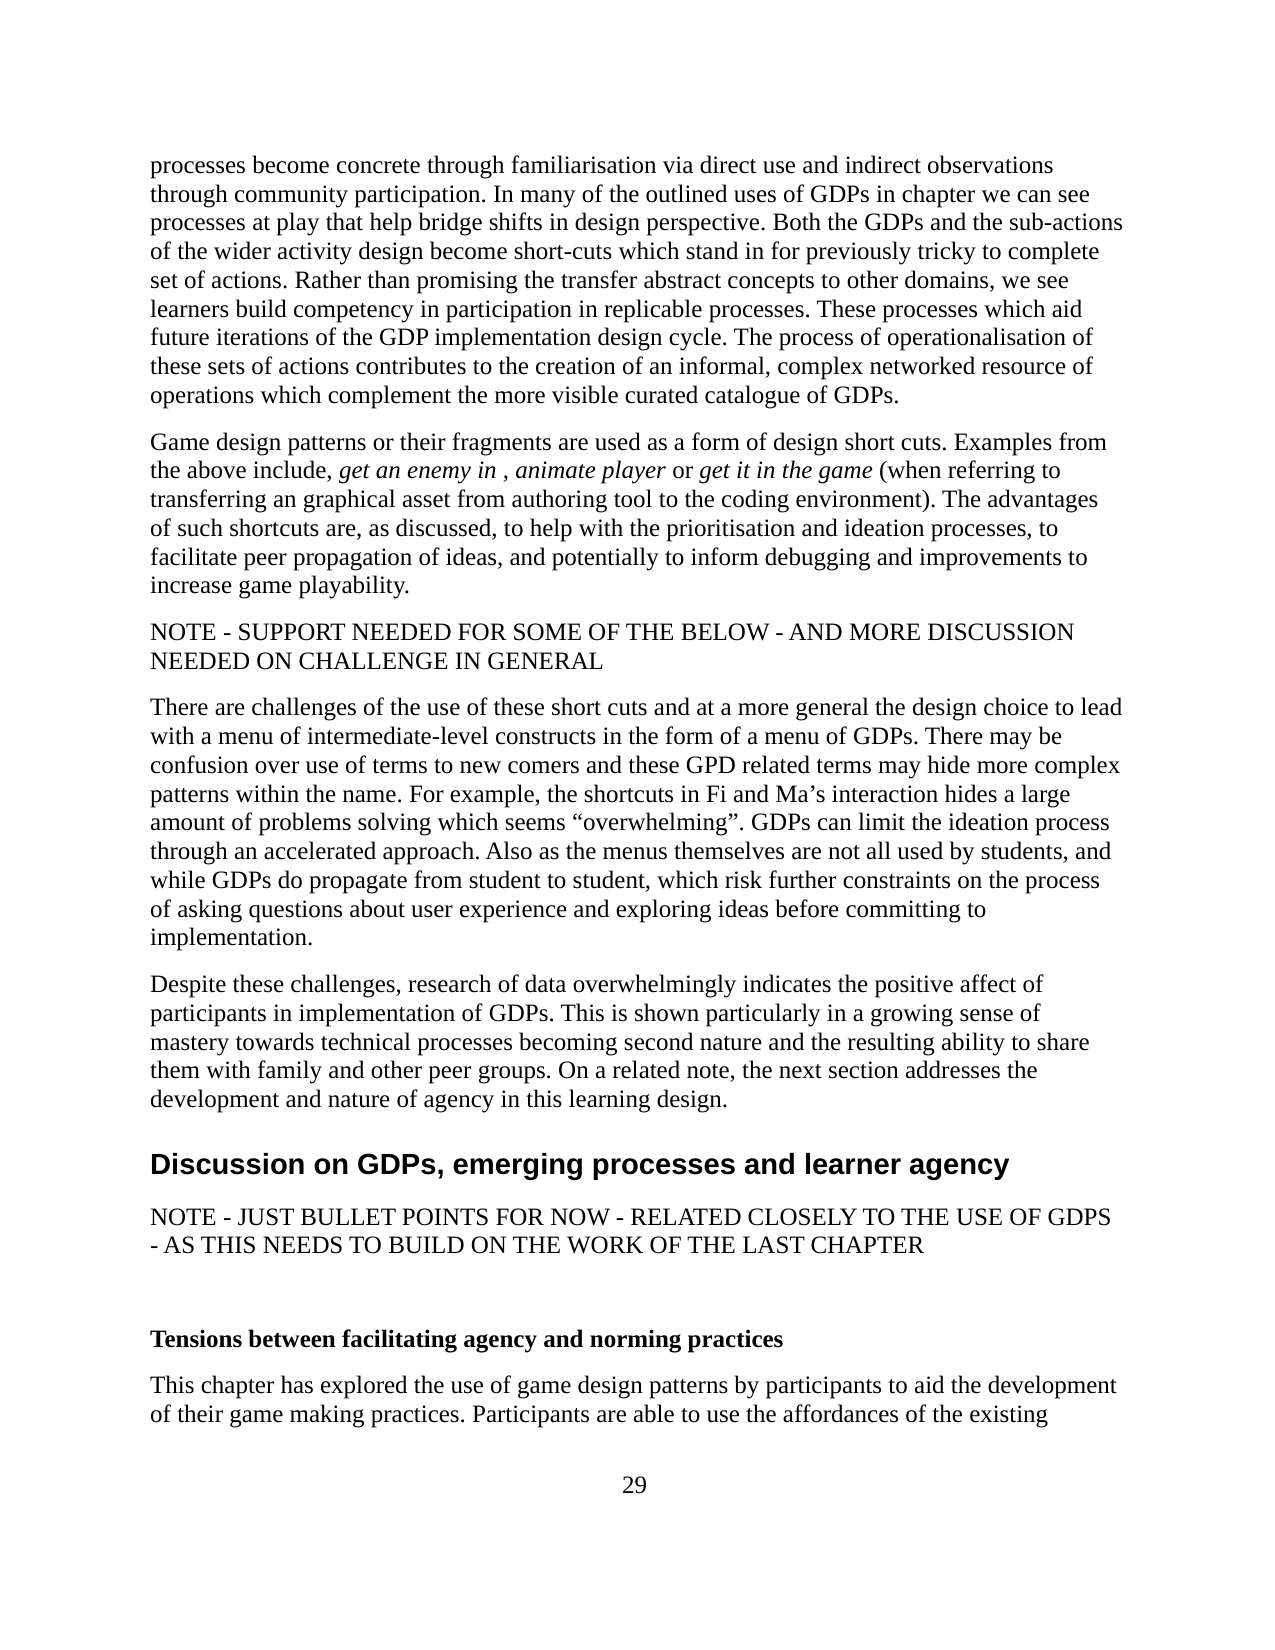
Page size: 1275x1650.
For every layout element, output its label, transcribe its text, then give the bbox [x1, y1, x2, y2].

text Tensions between facilitating agency and norming practices [150, 1324, 1125, 1353]
text There are challenges of the use of these short cuts and at a more general the design choice to lead with a menu of intermediate-level constructs in the form of a menu of GDPs. There may be confusion over use of terms to new comers and these GPD related terms may hide more complex patterns within the name. For example, the shortcuts in Fi and Ma’s interaction hides a large amount of problems solving which seems “overwhelming”. GDPs can limit the ideation process through an accelerated approach. Also as the menus themselves are not all used by students, and while GDPs do propagate from student to student, which risk further constraints on the process of asking questions about user experience and exploring ideas before committing to implementation. [150, 692, 1125, 951]
text processes become concrete through familiarisation via direct use and indirect observations through community participation. In many of the outlined uses of GDPs in chapter we can see processes at play that help bridge shifts in design perspective. Both the GDPs and the sub-actions of the wider activity design become short-cuts which stand in for previously tricky to complete set of actions. Rather than promising the transfer abstract concepts to other domains, we see learners build competency in participation in replicable processes. These processes which aid future iterations of the GDP implementation design cycle. The process of operationalisation of these sets of actions contributes to the creation of an informal, complex networked resource of operations which complement the more visible curated catalogue of GDPs. [150, 150, 1125, 409]
text Despite these challenges, research of data overwhelmingly indicates the positive affect of participants in implementation of GDPs. This is shown particularly in a growing sense of mastery towards technical processes becoming second nature and the resulting ability to share them with family and other peer groups. On a related note, the next section addresses the development and nature of agency in this learning design. [150, 969, 1125, 1113]
text Game design patterns or their fragments are used as a form of design short cuts. Examples from the above include, get an enemy in , animate player or get it in the game (when referring to transferring an graphical asset from authoring tool to the coding environment). The advantages of such shortcuts are, as discussed, to help with the prioritisation and ideation processes, to facilitate peer propagation of ideas, and potentially to inform debugging and improvements to increase game playability. [150, 427, 1125, 599]
text This chapter has explored the use of game design patterns by participants to aid the development of their game making practices. Participants are able to use the affordances of the existing [150, 1371, 1125, 1428]
text NOTE - SUPPORT NEEDED FOR SOME OF THE BELOW - AND MORE DISCUSSION NEEDED ON CHALLENGE IN GENERAL [150, 617, 1125, 674]
text NOTE - JUST BULLET POINTS FOR NOW - RELATED CLOSELY TO THE USE OF GDPS - AS THIS NEEDS TO BUILD ON THE WORK OF THE LAST CHAPTER [150, 1202, 1125, 1259]
subtitle Discussion on GDPs, emerging processes and learner agency [150, 1147, 1125, 1180]
